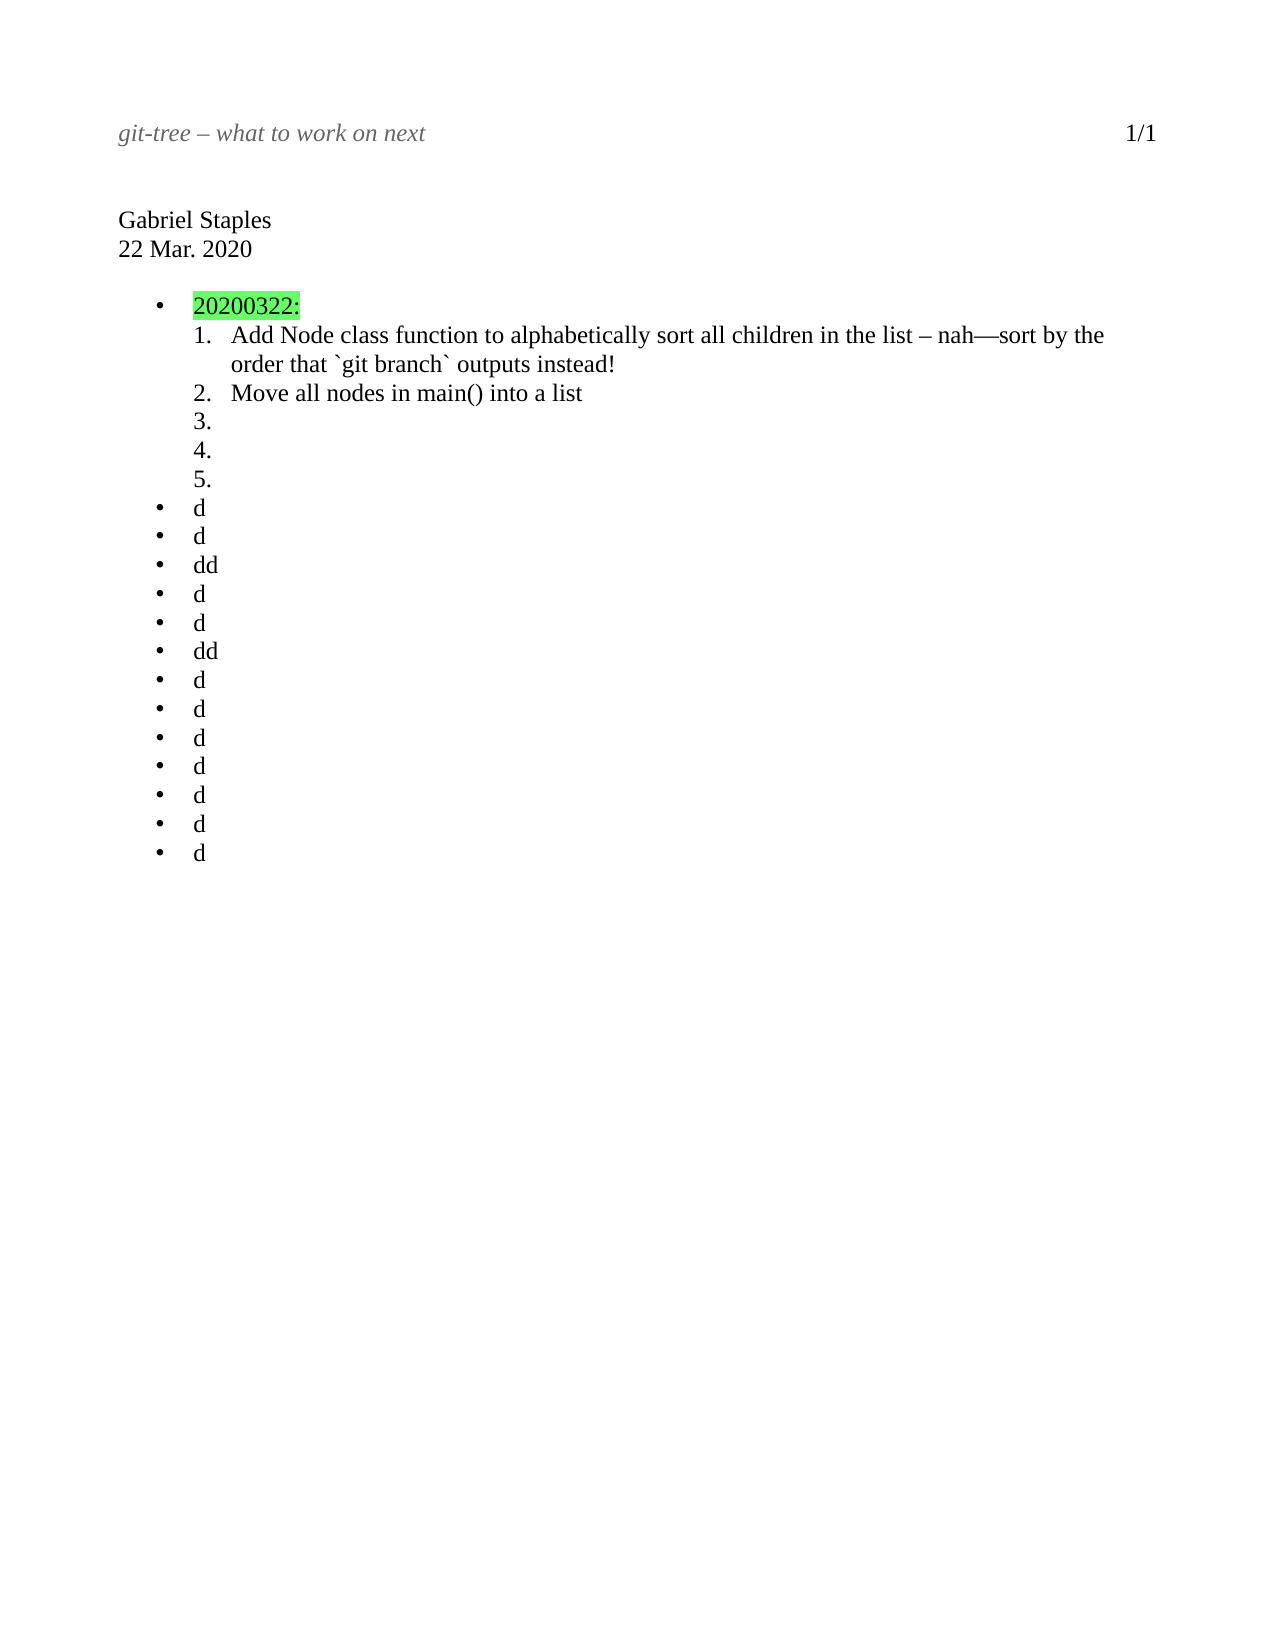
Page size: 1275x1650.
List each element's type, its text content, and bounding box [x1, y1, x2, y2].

list d [156, 751, 1157, 780]
list Add Node class function to alphabetically sort all children in the list – nah—sort by the order that `git branch` outputs instead! [193, 320, 1157, 378]
list d [156, 809, 1157, 838]
list d [156, 579, 1157, 608]
list d [156, 723, 1157, 751]
list Move all nodes in main() into a list [193, 378, 1157, 406]
list d [156, 493, 1157, 521]
list d [156, 780, 1157, 809]
list d [156, 608, 1157, 636]
list d [156, 838, 1157, 866]
list d [156, 694, 1157, 723]
text Gabriel Staples [118, 205, 1157, 234]
list d [156, 665, 1157, 694]
list dd [156, 550, 1157, 579]
text 22 Mar. 2020 [118, 234, 1157, 263]
list dd [156, 636, 1157, 665]
list d [156, 521, 1157, 550]
list 20200322: [156, 291, 1157, 320]
